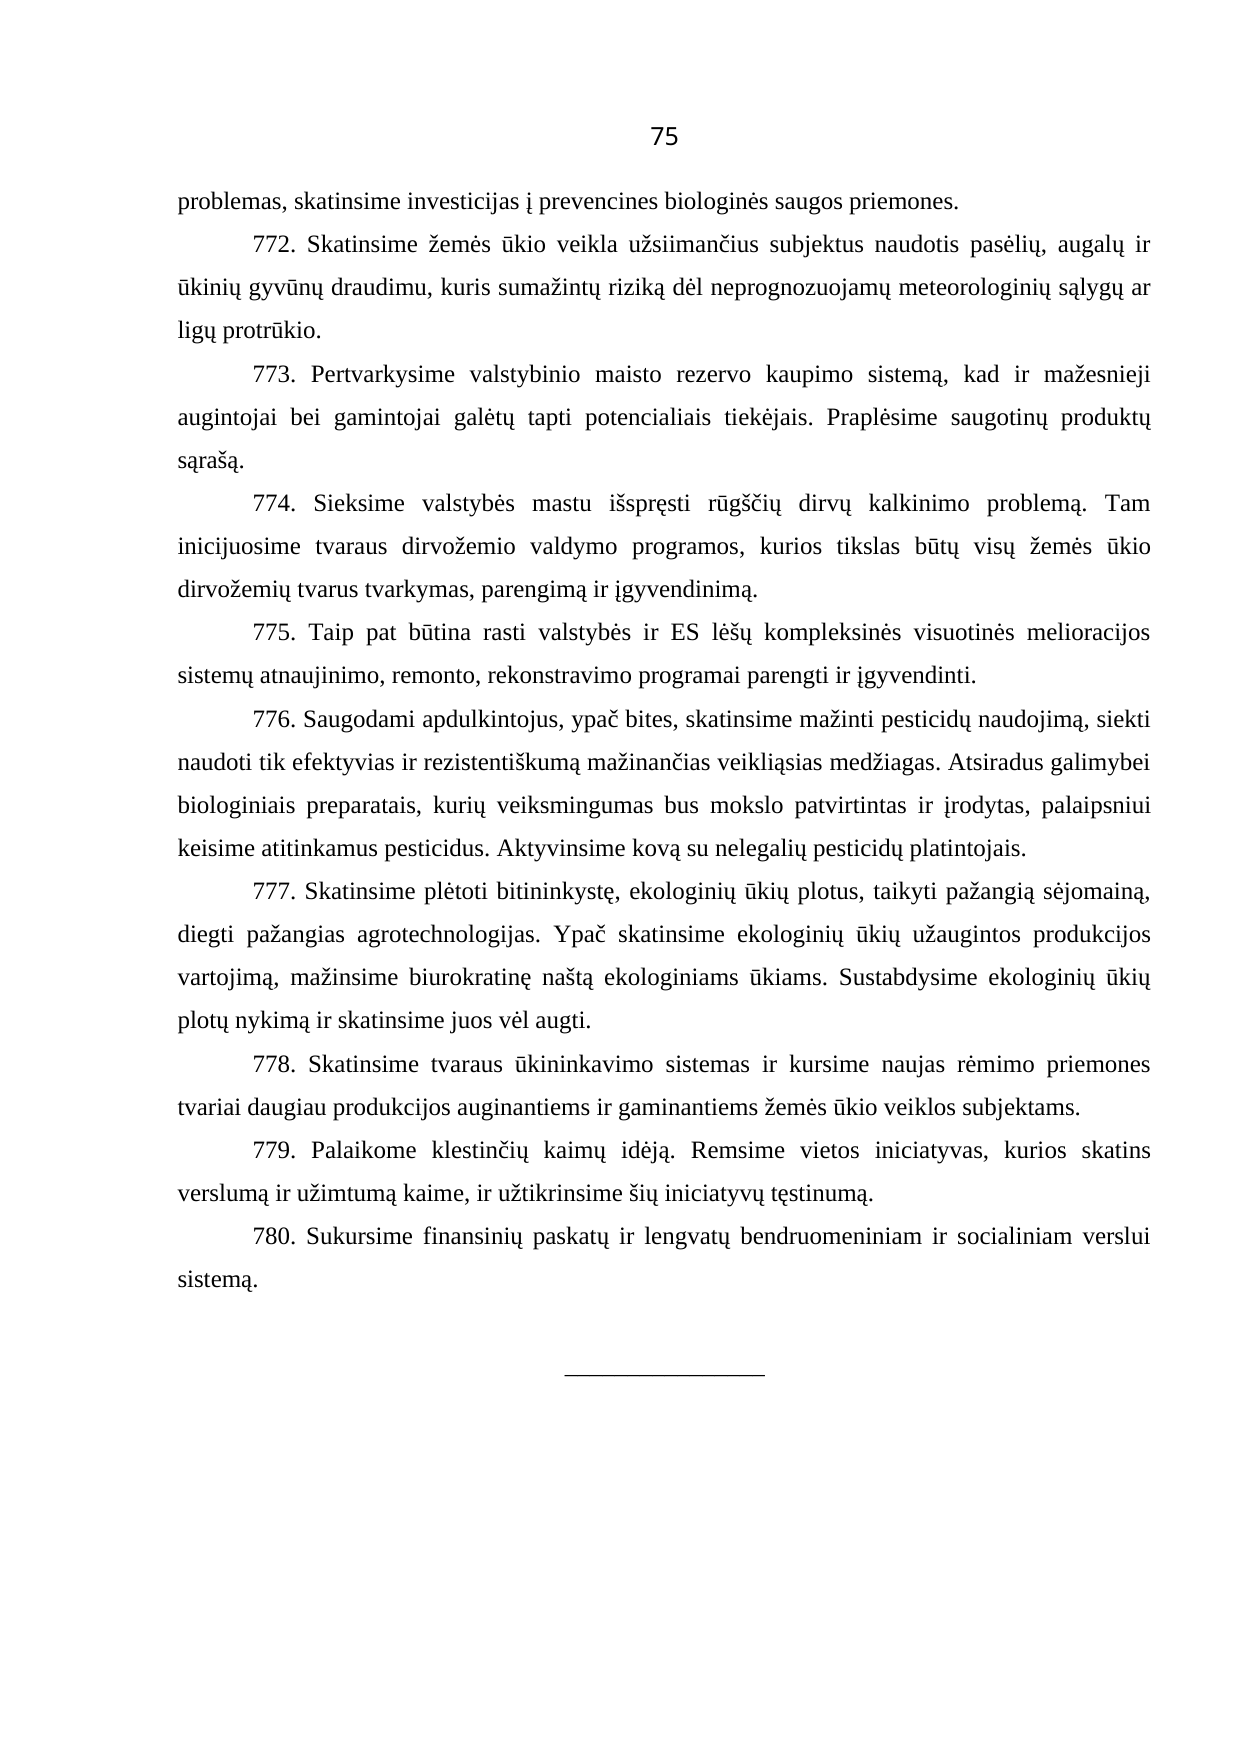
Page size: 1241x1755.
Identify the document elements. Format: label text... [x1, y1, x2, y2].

text 780. Sukursime finansinių paskatų ir lengvatų bendruomeniniam ir socialiniam verslui sistemą. [177, 1221, 1152, 1293]
text problemas, skatinsime investicijas į prevencines biologinės saugos priemones. [177, 186, 1152, 215]
text 772. Skatinsime žemės ūkio veikla užsiimančius subjektus naudotis pasėlių, augalų ir ūkinių gyvūnų draudimu, kuris sumažintų riziką dėl neprognozuojamų meteorologinių sąlygų ar ligų protrūkio. [177, 229, 1152, 344]
text 776. Saugodami apdulkintojus, ypač bites, skatinsime mažinti pesticidų naudojimą, siekti naudoti tik efektyvias ir rezistentiškumą mažinančias veikliąsias medžiagas. Atsiradus galimybei biologiniais preparatais, kurių veiksmingumas bus mokslo patvirtintas ir įrodytas, palaipsniui keisime atitinkamus pesticidus. Aktyvinsime kovą su nelegalių pesticidų platintojais. [177, 704, 1152, 862]
text 777. Skatinsime plėtoti bitininkystę, ekologinių ūkių plotus, taikyti pažangią sėjomainą, diegti pažangias agrotechnologijas. Ypač skatinsime ekologinių ūkių užaugintos produkcijos vartojimą, mažinsime biurokratinę naštą ekologiniams ūkiams. Sustabdysime ekologinių ūkių plotų nykimą ir skatinsime juos vėl augti. [177, 876, 1152, 1034]
text 778. Skatinsime tvaraus ūkininkavimo sistemas ir kursime naujas rėmimo priemones tvariai daugiau produkcijos auginantiems ir gaminantiems žemės ūkio veiklos subjektams. [177, 1049, 1152, 1121]
text ________________ [177, 1351, 1152, 1379]
text 775. Taip pat būtina rasti valstybės ir ES lėšų kompleksinės visuotinės melioracijos sistemų atnaujinimo, remonto, rekonstravimo programai parengti ir įgyvendinti. [177, 617, 1152, 689]
text 774. Sieksime valstybės mastu išspręsti rūgščių dirvų kalkinimo problemą. Tam inicijuosime tvaraus dirvožemio valdymo programos, kurios tikslas būtų visų žemės ūkio dirvožemių tvarus tvarkymas, parengimą ir įgyvendinimą. [177, 488, 1152, 603]
text 773. Pertvarkysime valstybinio maisto rezervo kaupimo sistemą, kad ir mažesnieji augintojai bei gamintojai galėtų tapti potencialiais tiekėjais. Praplėsime saugotinų produktų sąrašą. [177, 359, 1152, 474]
text 779. Palaikome klestinčių kaimų idėją. Remsime vietos iniciatyvas, kurios skatins verslumą ir užimtumą kaime, ir užtikrinsime šių iniciatyvų tęstinumą. [177, 1135, 1152, 1207]
